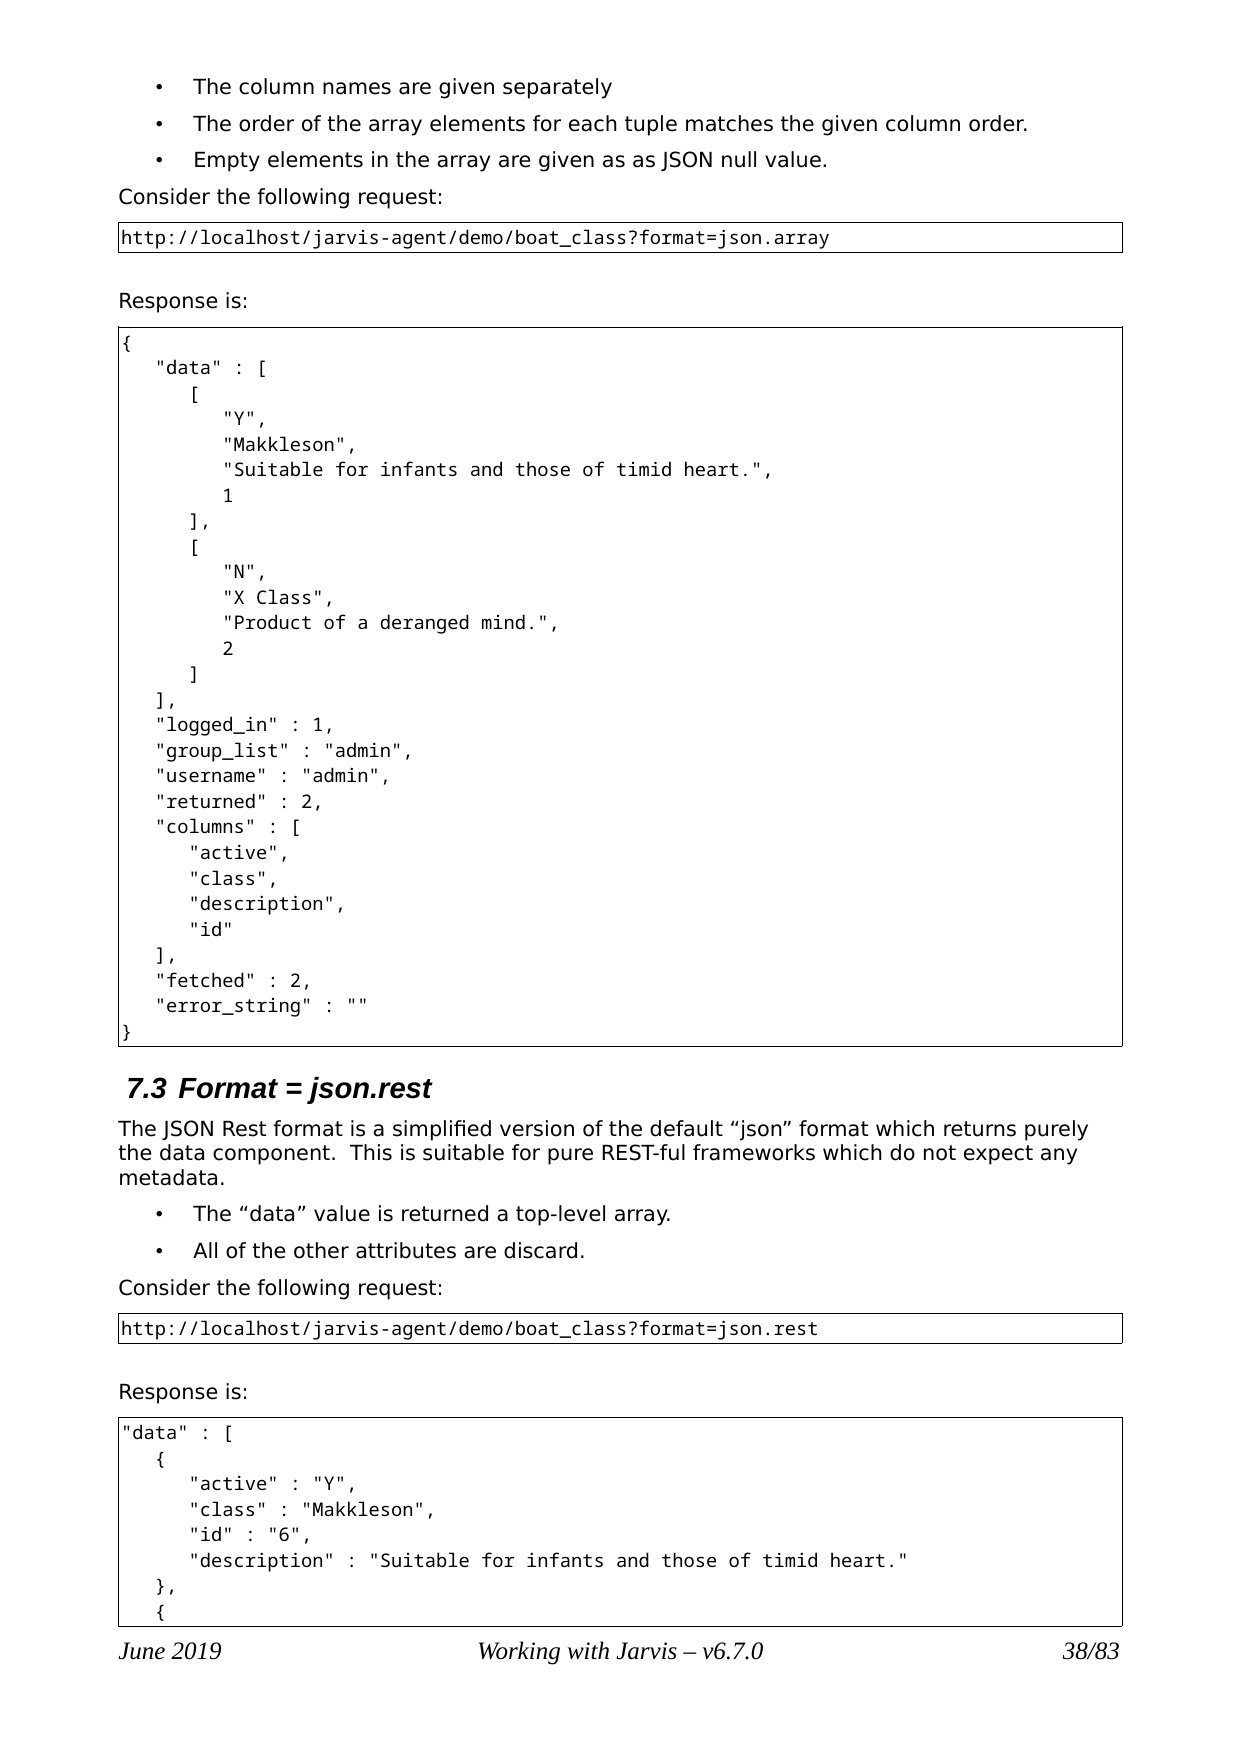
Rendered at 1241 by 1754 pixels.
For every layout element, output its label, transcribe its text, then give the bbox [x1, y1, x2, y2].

text } [119, 1015, 1122, 1046]
text "Y", [119, 403, 1122, 428]
text "class" : "Makkleson", [119, 1494, 1122, 1519]
text http://localhost/jarvis-agent/demo/boat_class?format=json.rest [119, 1314, 1122, 1343]
text "active" : "Y", [119, 1468, 1122, 1494]
text 2 [119, 633, 1122, 658]
text The JSON Rest format is a simplified version of the default “json” format which returns purely the data component. This is suitable for pure REST-ful frameworks which do not expect any metadata. [118, 1117, 1122, 1190]
text "returned" : 2, [119, 786, 1122, 811]
text "columns" : [ [119, 811, 1122, 837]
text ] [119, 658, 1122, 684]
text { [119, 1596, 1122, 1626]
text [ [119, 377, 1122, 403]
text Response is: [118, 1380, 1122, 1404]
text "N", [119, 556, 1122, 582]
text Consider the following request: [118, 185, 1122, 209]
text Response is: [118, 289, 1122, 314]
text ], [119, 684, 1122, 709]
text "description" : "Suitable for infants and those of timid heart." [119, 1545, 1122, 1570]
list Empty elements in the array are given as as JSON null value. [156, 148, 1122, 173]
text "id" : "6", [119, 1519, 1122, 1545]
text ], [119, 505, 1122, 531]
text }, [119, 1570, 1122, 1596]
text "fetched" : 2, [119, 964, 1122, 990]
text "class", [119, 862, 1122, 888]
text "Suitable for infants and those of timid heart.", [119, 454, 1122, 479]
text 1 [119, 479, 1122, 505]
text Consider the following request: [118, 1276, 1122, 1300]
text "error_string" : "" [119, 990, 1122, 1015]
text "Makkleson", [119, 428, 1122, 454]
text "X Class", [119, 582, 1122, 607]
text "logged_in" : 1, [119, 709, 1122, 735]
text "group_list" : "admin", [119, 735, 1122, 760]
list The order of the array elements for each tuple matches the given column order. [156, 112, 1122, 136]
text "Product of a deranged mind.", [119, 607, 1122, 633]
text "data" : [ [119, 352, 1122, 377]
text "username" : "admin", [119, 760, 1122, 786]
text { [119, 328, 1122, 352]
text [ [119, 531, 1122, 556]
text "id" [119, 913, 1122, 939]
list The “data” value is returned a top-level array. [156, 1202, 1122, 1227]
text "active", [119, 837, 1122, 862]
text { [119, 1443, 1122, 1468]
list All of the other attributes are discard. [156, 1239, 1122, 1263]
text "data" : [ [119, 1418, 1122, 1443]
text ], [119, 939, 1122, 964]
text http://localhost/jarvis-agent/demo/boat_class?format=json.array [119, 223, 1122, 252]
text "description", [119, 888, 1122, 913]
list The column names are given separately [156, 75, 1122, 99]
subtitle Format = json.rest [118, 1071, 1122, 1105]
